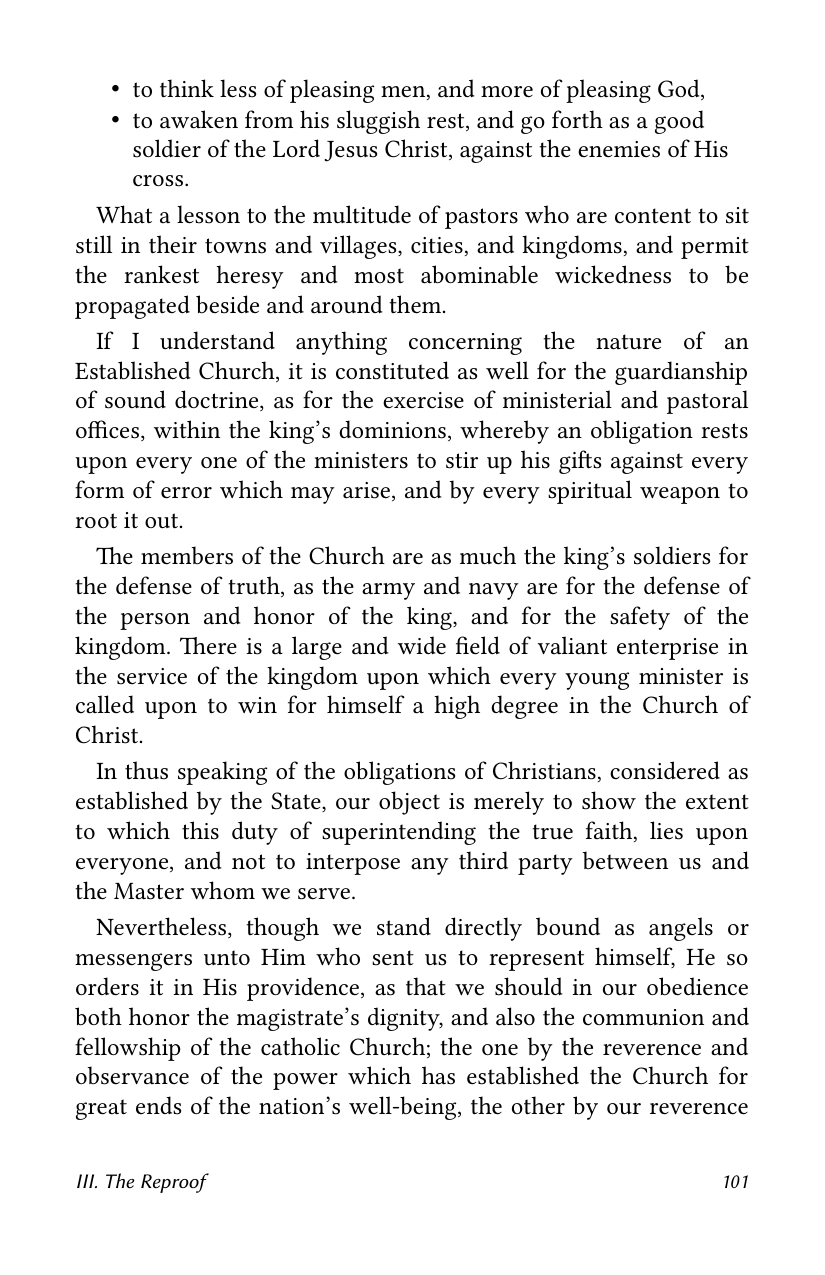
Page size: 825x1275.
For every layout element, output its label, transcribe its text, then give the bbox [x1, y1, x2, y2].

text Nevertheless, though we stand directly bound as angels or messengers unto Him who sent us to represent himself, He so orders it in His providence, as that we should in our obedience both honor the magistrate’s dignity, and also the communion and fellowship of the catholic Church; the one by the reverence and observance of the power which has established the Church for great ends of the nation’s well-being, the other by our reverence [75, 913, 750, 1121]
text If I understand anything concerning the nature of an Established Church, it is constituted as well for the guardianship of sound doctrine, as for the exercise of ministerial and pastoral offices, within the king’s dominions, whereby an obligation rests upon every one of the ministers to stir up his gifts against every form of error which may arise, and by every spiritual weapon to root it out. [75, 327, 750, 535]
list to think less of pleasing men, and more of pleasing God, [111, 75, 750, 103]
list to awaken from his sluggish rest, and go forth as a good soldier of the Lord Jesus Christ, against the enemies of His cross. [111, 107, 750, 192]
text In thus speaking of the obligations of Christians, considered as established by the State, our object is merely to show the extent to which this duty of superintending the true faith, lies upon everyone, and not to interpose any third party between us and the Master whom we serve. [75, 757, 750, 906]
text The members of the Church are as much the king’s soldiers for the defense of truth, as the army and navy are for the defense of the person and honor of the king, and for the safety of the kingdom. There is a large and wide field of valiant enterprise in the service of the kingdom upon which every young minister is called upon to win for himself a high degree in the Church of Christ. [75, 542, 750, 750]
text What a lesson to the multitude of pastors who are content to sit still in their towns and villages, cities, and kingdoms, and permit the rankest heresy and most abominable wickedness to be propagated beside and around them. [75, 201, 750, 319]
